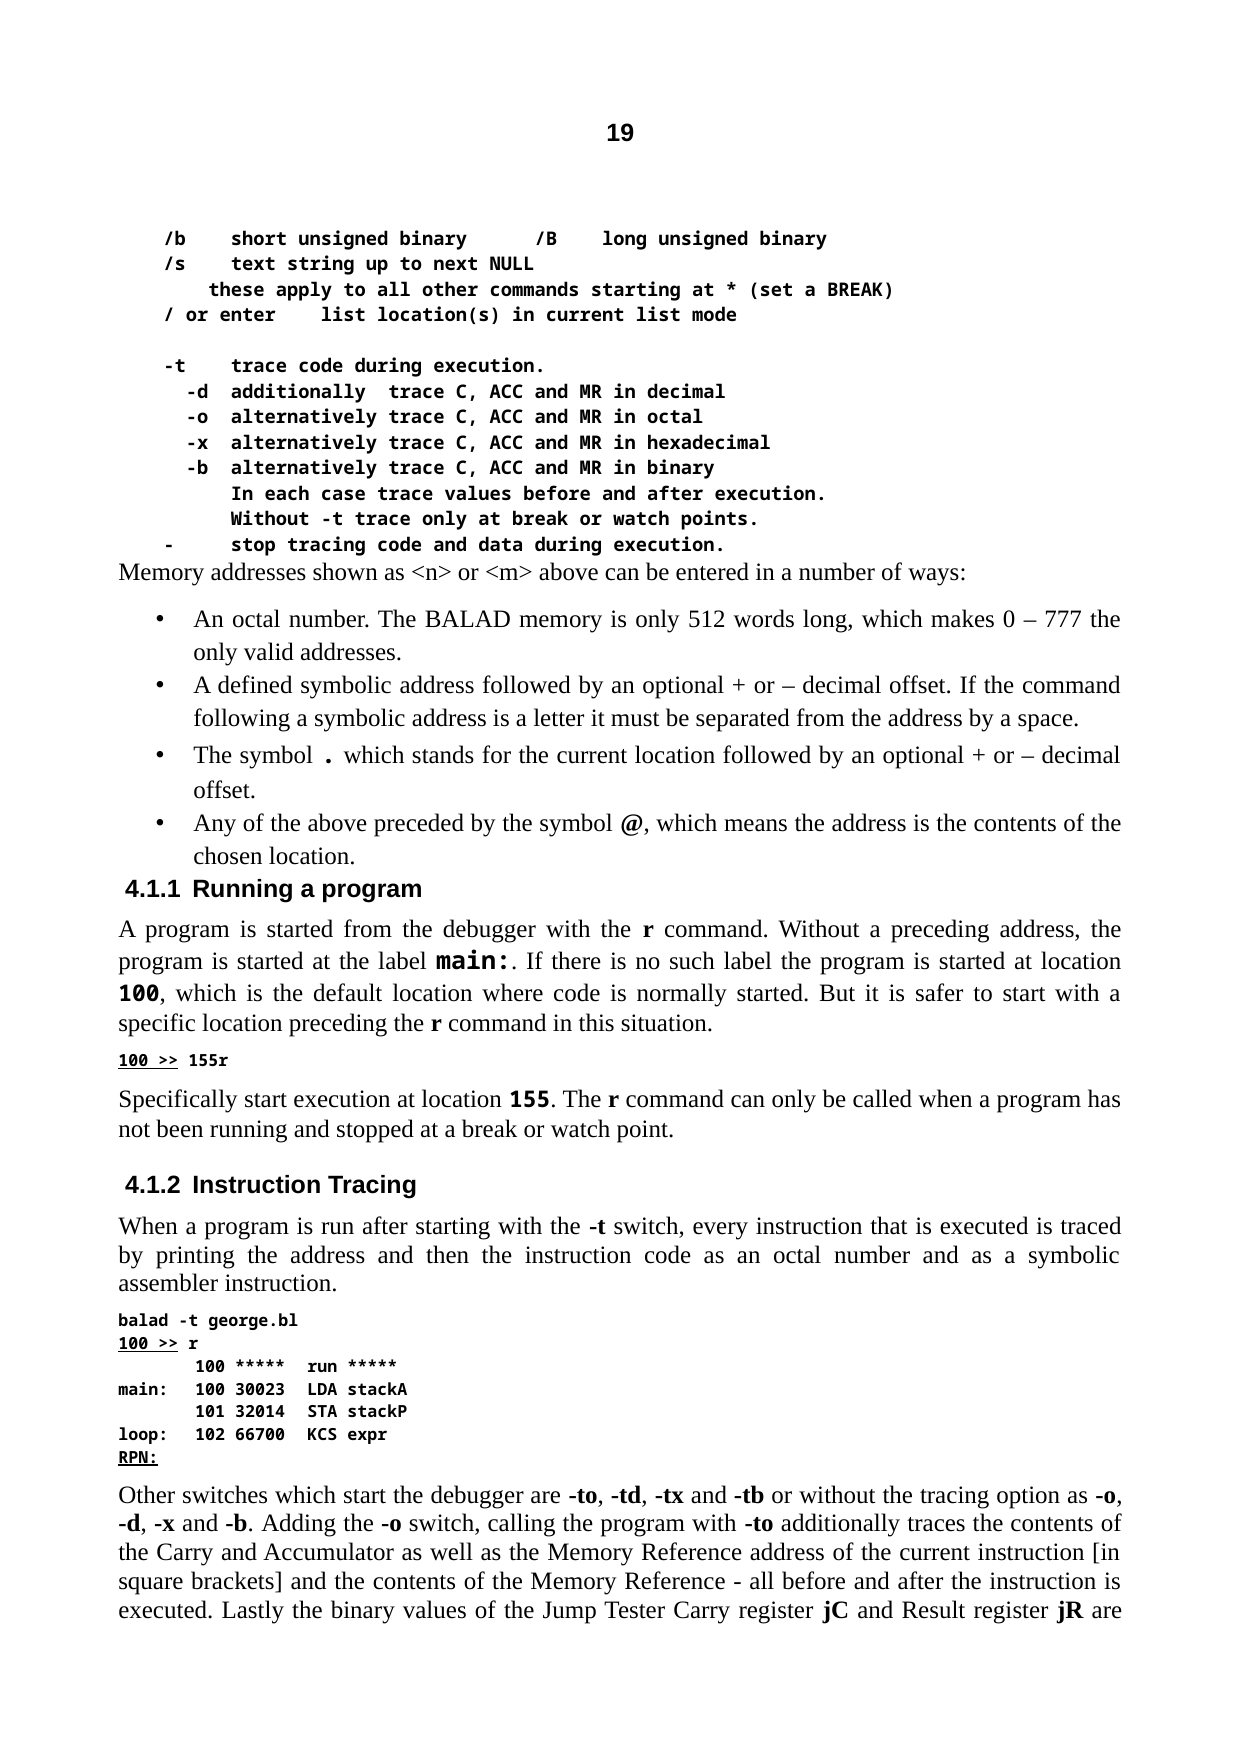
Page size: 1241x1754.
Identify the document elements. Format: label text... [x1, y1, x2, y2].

text Other switches which start the debugger are -to, -td, -tx and -tb or without the tracing option as -o, -d, -x and -b. Adding the -o switch, calling the program with -to additionally traces the contents of the Carry and Accumulator as well as the Memory Reference address of the current instruction [in square brackets] and the contents of the Memory Reference - all before and after the instruction is executed. Lastly the binary values of the Jump Tester Carry register jC and Result register jR are [118, 1480, 1122, 1623]
list The symbol . which stands for the current location followed by an optional + or – decimal offset. [156, 736, 1122, 803]
text A program is started from the debugger with the r command. Without a preceding address, the program is started at the label main:. If there is no such label the program is started at location 100, which is the default location where code is normally started. But it is safer to start with a specific location preceding the r command in this situation. [118, 914, 1122, 1037]
text -o alternatively trace C, ACC and MR in octal [118, 403, 1122, 429]
text -d additionally trace C, ACC and MR in decimal [118, 378, 1122, 403]
text these apply to all other commands starting at * (set a BREAK) [118, 276, 1122, 301]
text 100 >> 155r [118, 1049, 1122, 1072]
text Without -t trace only at break or watch points. [118, 506, 1122, 531]
list An octal number. The BALAD memory is only 512 words long, which makes 0 – 777 the only valid addresses. [156, 604, 1122, 666]
text - stop tracing code and data during execution. [118, 531, 1122, 557]
text Memory addresses shown as <n> or <m> above can be entered in a number of ways: [118, 557, 1122, 585]
text -b alternatively trace C, ACC and MR in binary [118, 454, 1122, 480]
text -x alternatively trace C, ACC and MR in hexadecimal [118, 429, 1122, 454]
text /s text string up to next NULL [118, 250, 1122, 276]
list A defined symbolic address followed by an optional + or – decimal offset. If the command following a symbolic address is a letter it must be separated from the address by a space. [156, 670, 1122, 732]
text When a program is run after starting with the -t switch, every instruction that is executed is traced by printing the address and then the instruction code as an octal number and as a symbolic assembler instruction. [118, 1211, 1122, 1297]
text /b short unsigned binary /B long unsigned binary [118, 225, 1122, 250]
text / or enter list location(s) in current list mode [118, 301, 1122, 327]
text In each case trace values before and after execution. [118, 480, 1122, 506]
text Specifically start execution at location 155. The r command can only be called when a program has not been running and stopped at a break or watch point. [118, 1083, 1122, 1143]
subtitle Running a program [118, 874, 1122, 902]
list Any of the above preceded by the symbol @, which means the address is the contents of the chosen location. [156, 808, 1122, 869]
subtitle Instruction Tracing [118, 1170, 1122, 1198]
text balad -t george.bl 100 >> r 100 ***** run ***** main: 100 30023 LDA stackA 101 32014 STA stackP loop: 102 66700 KCS expr RPN: [118, 1309, 1122, 1468]
text -t trace code during execution. [118, 352, 1122, 378]
